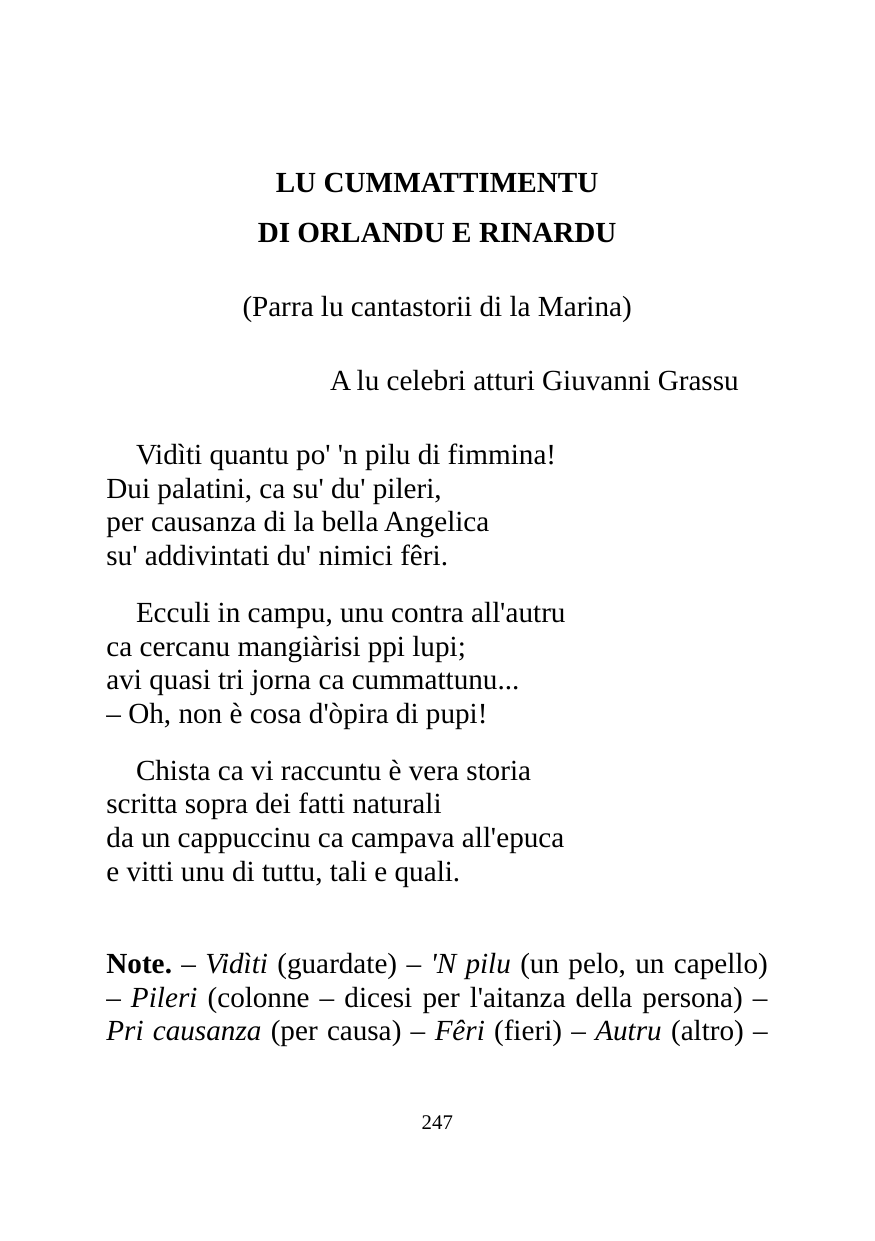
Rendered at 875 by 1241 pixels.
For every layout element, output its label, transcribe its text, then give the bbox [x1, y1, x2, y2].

text scritta sopra dei fatti naturali [106, 787, 768, 820]
text A lu celebri atturi Giuvanni Grassu [330, 363, 768, 397]
text avi quasi tri jorna ca cummattunu... [106, 662, 768, 696]
text da un cappuccinu ca campava all'epuca [106, 820, 768, 854]
text Note. – Vidìti (guardate) – 'N pilu (un pelo, un capello) – Pileri (colonne – dicesi per l'aitanza della persona) – Pri causanza (per causa) – Fêri (fieri) – Autru (altro) – [106, 946, 768, 1047]
text (Parra lu cantastorii di la Marina) [106, 289, 768, 323]
text – Oh, non è cosa d'òpira di pupi! [106, 696, 768, 729]
text Chista ca vi raccuntu è vera storia [106, 753, 768, 787]
text ca cercanu mangiàrisi ppi lupi; [106, 629, 768, 662]
text Dui palatini, ca su' du' pileri, [106, 471, 768, 504]
text LU CUMMATTIMENTU DI ORLANDU E RINARDU [106, 165, 768, 249]
text su' addivintati du' nimici fêri. [106, 538, 768, 572]
text Ecculi in campu, unu contra all'autru [106, 595, 768, 629]
text Vidìti quantu po' 'n pilu di fimmina! [106, 437, 768, 471]
text e vitti unu di tuttu, tali e quali. [106, 854, 768, 887]
text per causanza di la bella Angelica [106, 504, 768, 538]
